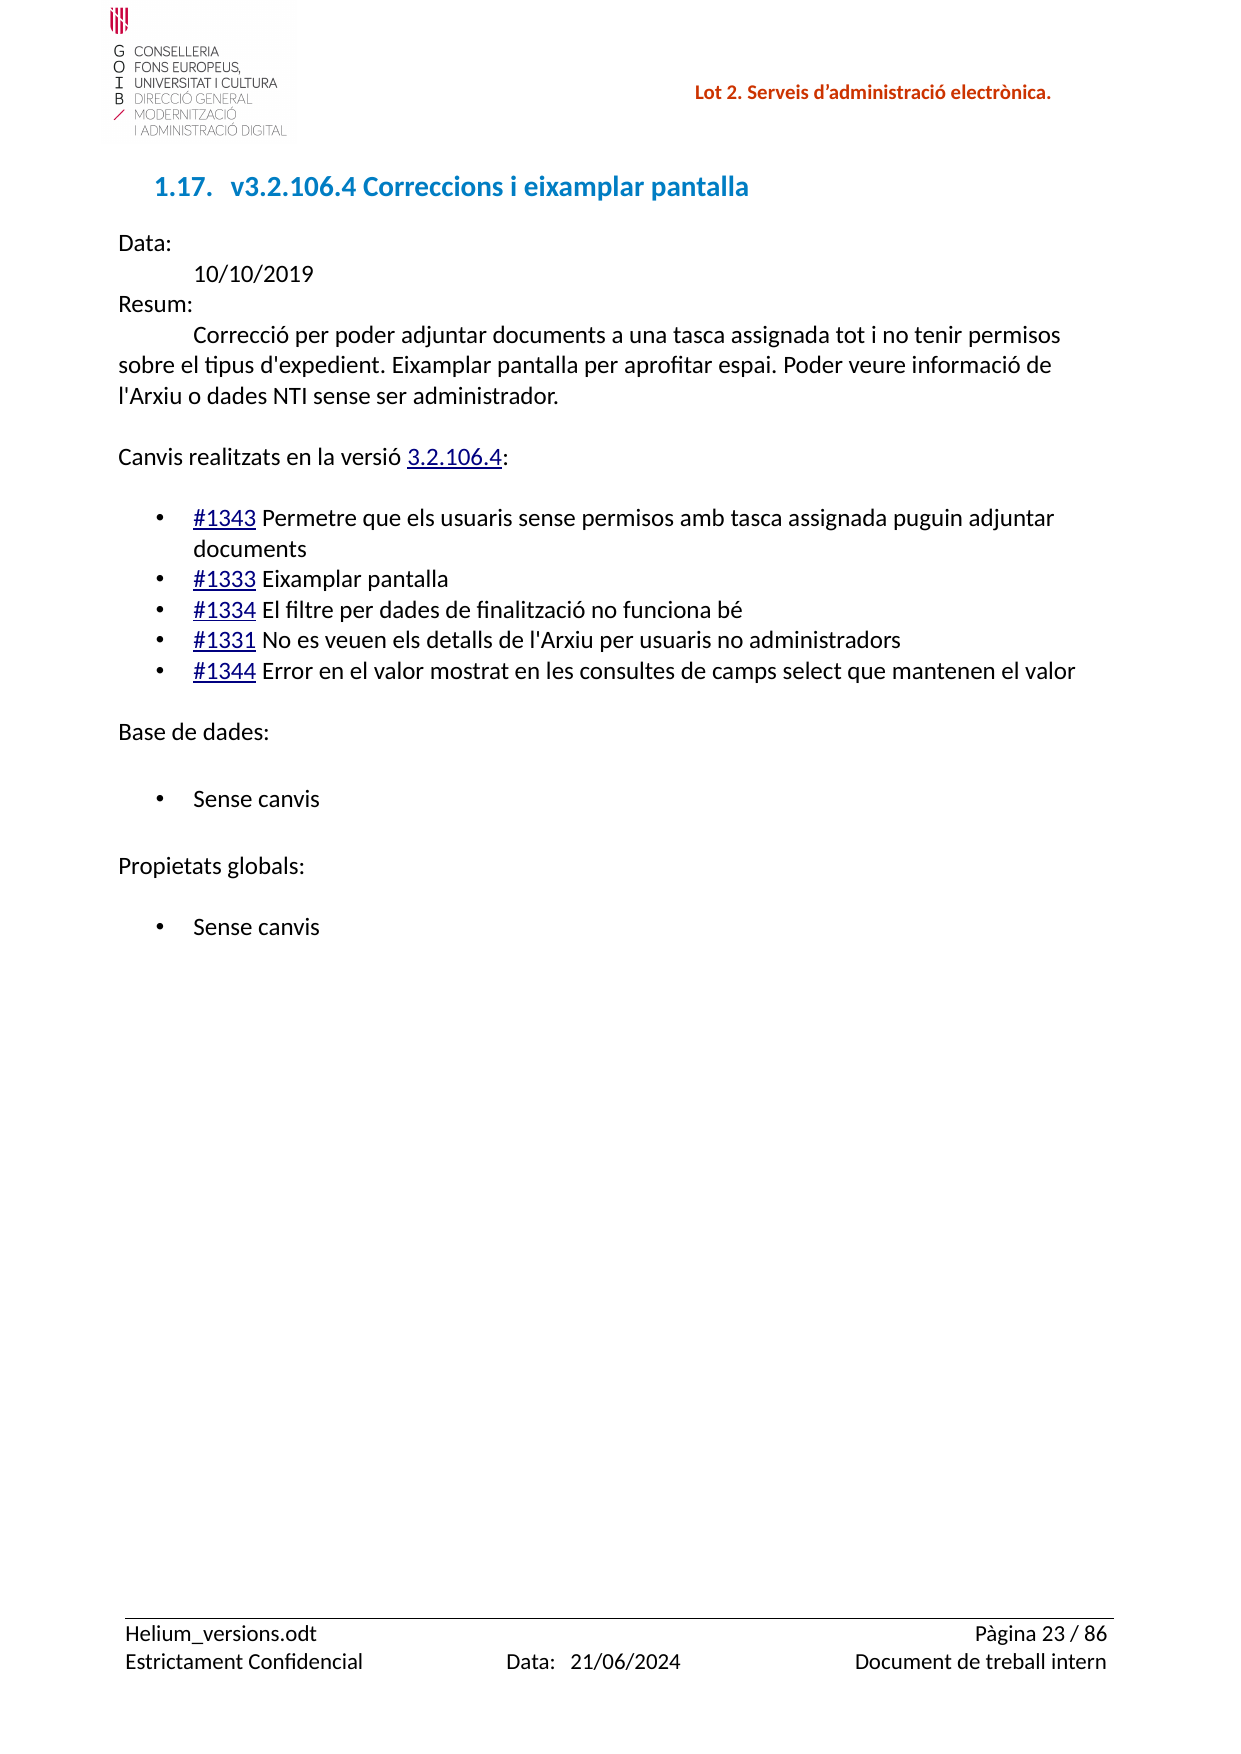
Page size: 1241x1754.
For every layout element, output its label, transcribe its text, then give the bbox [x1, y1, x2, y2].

text 10/10/2019 [118, 258, 1122, 289]
text Propietats globals: [118, 850, 1122, 880]
text Canvis realitzats en la versió 3.2.106.4: [118, 441, 1122, 472]
list Sense canvis [156, 911, 1122, 941]
list #1343 Permetre que els usuaris sense permisos amb tasca assignada puguin adjuntar documents [156, 502, 1122, 563]
picture [100, 0, 297, 144]
text Data: [118, 228, 1122, 258]
text Base de dades: [118, 716, 1122, 746]
list #1344 Error en el valor mostrat en les consultes de camps select que mantenen el valor [156, 655, 1122, 685]
list #1334 El filtre per dades de finalització no funciona bé [156, 594, 1122, 624]
subtitle v3.2.106.4 Correccions i eixamplar pantalla [153, 168, 1122, 204]
text Resum: [118, 289, 1122, 319]
list #1331 No es veuen els detalls de l'Arxiu per usuaris no administradors [156, 624, 1122, 655]
list #1333 Eixamplar pantalla [156, 563, 1122, 594]
list Sense canvis [156, 783, 1122, 813]
text Correcció per poder adjuntar documents a una tasca assignada tot i no tenir permisos sobre el tipus d'expedient. Eixamplar pantalla per aprofitar espai. Poder veure informació de l'Arxiu o dades NTI sense ser administrador. [118, 319, 1122, 411]
